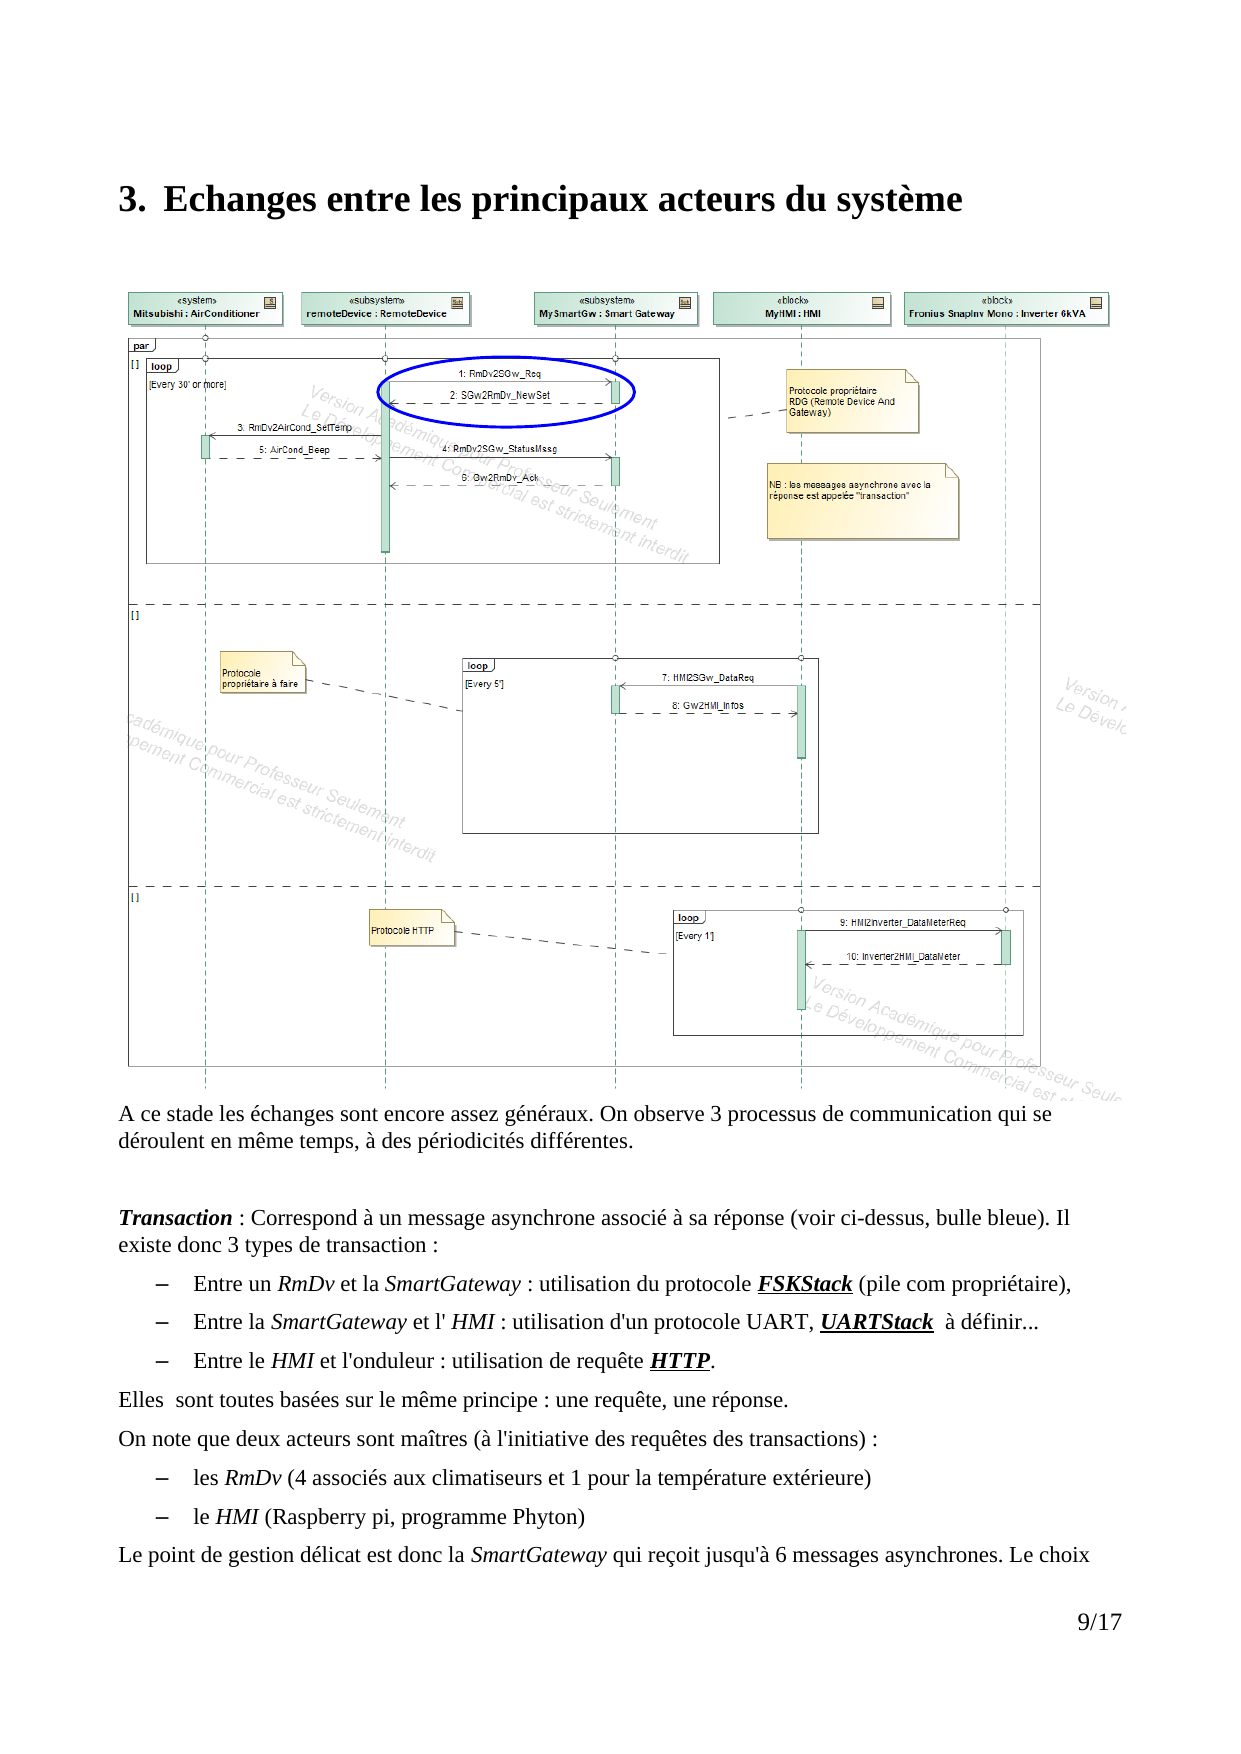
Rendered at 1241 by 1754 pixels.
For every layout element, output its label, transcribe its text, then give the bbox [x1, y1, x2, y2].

list les RmDv (4 associés aux climatiseurs et 1 pour la température extérieure) [156, 1464, 1122, 1490]
list Entre le HMI et l'onduleur : utilisation de requête HTTP. [156, 1347, 1122, 1374]
list le HMI (Raspberry pi, programme Phyton) [156, 1503, 1122, 1529]
text Transaction : Correspond à un message asynchrone associé à sa réponse (voir ci-dessus, bulle bleue). Il existe donc 3 types de transaction : [118, 1204, 1122, 1257]
text Elles sont toutes basées sur le même principe : une requête, une réponse. [118, 1386, 1122, 1412]
text On note que deux acteurs sont maîtres (à l'initiative des requêtes des transactions) : [118, 1425, 1122, 1451]
text Le point de gestion délicat est donc la SmartGateway qui reçoit jusqu'à 6 messages asynchrones. Le choix [118, 1542, 1122, 1568]
text A ce stade les échanges sont encore assez généraux. On observe 3 processus de communication qui se déroulent en même temps, à des périodicités différentes. [118, 274, 1122, 1153]
list Entre un RmDv et la SmartGateway : utilisation du protocole FSKStack (pile com propriétaire), [156, 1269, 1122, 1296]
subtitle Echanges entre les principaux acteurs du système [118, 176, 1122, 220]
list Entre la SmartGateway et l' HMI : utilisation d'un protocole UART, UARTStack à définir... [156, 1308, 1122, 1335]
